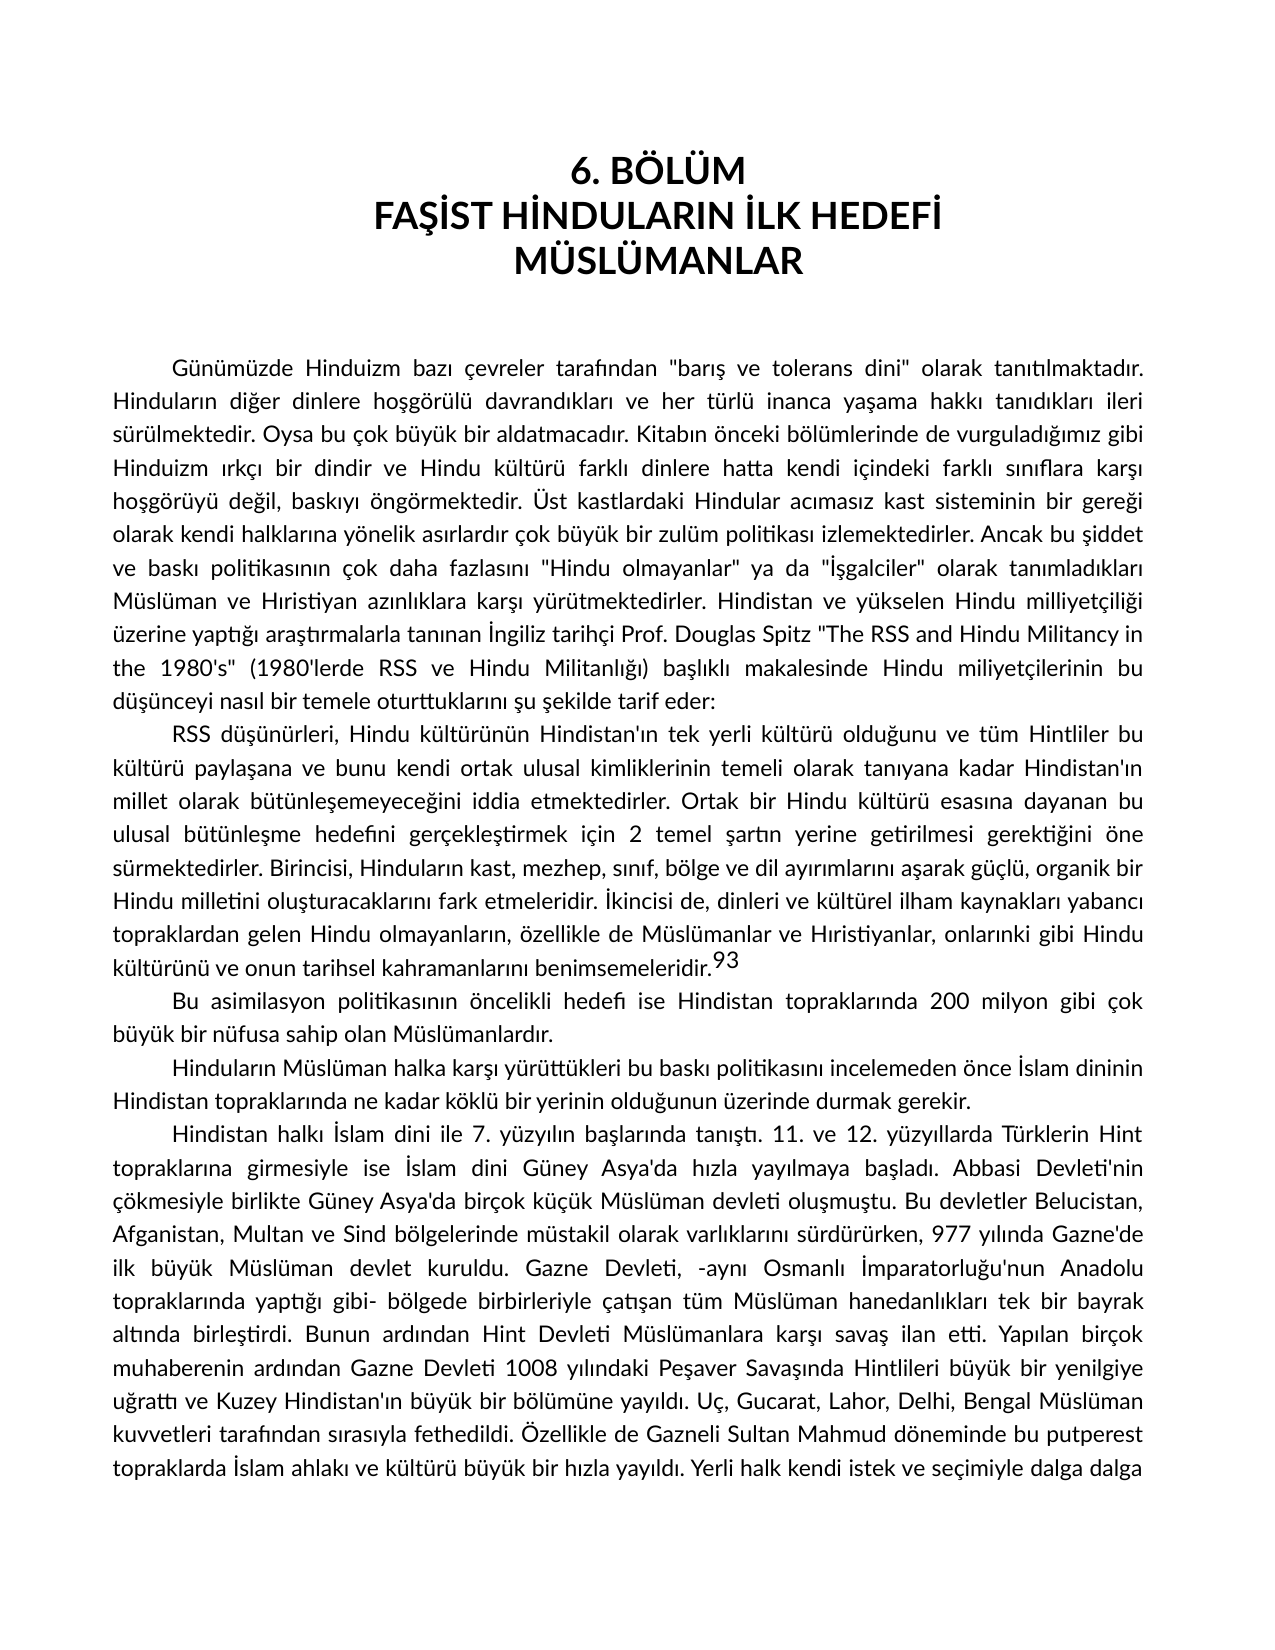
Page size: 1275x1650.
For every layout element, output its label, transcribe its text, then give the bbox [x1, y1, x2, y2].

text Bu asimilasyon politikasının öncelikli hedefi ise Hindistan topraklarında 200 milyon gibi çok büyük bir nüfusa sahip olan Müslümanlardır. [112, 983, 1145, 1049]
text MÜSLÜMANLAR [112, 238, 1145, 283]
text 6. BÖLÜM [112, 148, 1145, 193]
text Hindistan halkı İslam dini ile 7. yüzyılın başlarında tanıştı. 11. ve 12. yüzyıllarda Türklerin Hint topraklarına girmesiyle ise İslam dini Güney Asya'da hızla yayılmaya başladı. Abbasi Devleti'nin çökmesiyle birlikte Güney Asya'da birçok küçük Müslüman devleti oluşmuştu. Bu devletler Belucistan, Afganistan, Multan ve Sind bölgelerinde müstakil olarak varlıklarını sürdürürken, 977 yılında Gazne'de ilk büyük Müslüman devlet kuruldu. Gazne Devleti, -aynı Osmanlı İmparatorluğu'nun Anadolu topraklarında yaptığı gibi- bölgede birbirleriyle çatışan tüm Müslüman hanedanlıkları tek bir bayrak altında birleştirdi. Bunun ardından Hint Devleti Müslümanlara karşı savaş ilan etti. Yapılan birçok muhaberenin ardından Gazne Devleti 1008 yılındaki Peşaver Savaşında Hintlileri büyük bir yenilgiye uğrattı ve Kuzey Hindistan'ın büyük bir bölümüne yayıldı. Uç, Gucarat, Lahor, Delhi, Bengal Müslüman kuvvetleri tarafından sırasıyla fethedildi. Özellikle de Gazneli Sultan Mahmud döneminde bu putperest topraklarda İslam ahlakı ve kültürü büyük bir hızla yayıldı. Yerli halk kendi istek ve seçimiyle dalga dalga [112, 1116, 1145, 1483]
text Günümüzde Hinduizm bazı çevreler tarafından "barış ve tolerans dini" olarak tanıtılmaktadır. Hinduların diğer dinlere hoşgörülü davrandıkları ve her türlü inanca yaşama hakkı tanıdıkları ileri sürülmektedir. Oysa bu çok büyük bir aldatmacadır. Kitabın önceki bölümlerinde de vurguladığımız gibi Hinduizm ırkçı bir dindir ve Hindu kültürü farklı dinlere hatta kendi içindeki farklı sınıflara karşı hoşgörüyü değil, baskıyı öngörmektedir. Üst kastlardaki Hindular acımasız kast sisteminin bir gereği olarak kendi halklarına yönelik asırlardır çok büyük bir zulüm politikası izlemektedirler. Ancak bu şiddet ve baskı politikasının çok daha fazlasını "Hindu olmayanlar" ya da "İşgalciler" olarak tanımladıkları Müslüman ve Hıristiyan azınlıklara karşı yürütmektedirler. Hindistan ve yükselen Hindu milliyetçiliği üzerine yaptığı araştırmalarla tanınan İngiliz tarihçi Prof. Douglas Spitz "The RSS and Hindu Militancy in the 1980's" (1980'lerde RSS ve Hindu Militanlığı) başlıklı makalesinde Hindu miliyetçilerinin bu düşünceyi nasıl bir temele oturttuklarını şu şekilde tarif eder: [112, 349, 1145, 716]
text RSS düşünürleri, Hindu kültürünün Hindistan'ın tek yerli kültürü olduğunu ve tüm Hintliler bu kültürü paylaşana ve bunu kendi ortak ulusal kimliklerinin temeli olarak tanıyana kadar Hindistan'ın millet olarak bütünleşemeyeceğini iddia etmektedirler. Ortak bir Hindu kültürü esasına dayanan bu ulusal bütünleşme hedefini gerçekleştirmek için 2 temel şartın yerine getirilmesi gerektiğini öne sürmektedirler. Birincisi, Hinduların kast, mezhep, sınıf, bölge ve dil ayırımlarını aşarak güçlü, organik bir Hindu milletini oluşturacaklarını fark etmeleridir. İkincisi de, dinleri ve kültürel ilham kaynakları yabancı topraklardan gelen Hindu olmayanların, özellikle de Müslümanlar ve Hıristiyanlar, onlarınki gibi Hindu kültürünü ve onun tarihsel kahramanlarını benimsemeleridir.93 [112, 716, 1145, 983]
text FAŞİST HİNDULARIN İLK HEDEFİ [112, 193, 1145, 238]
text Hinduların Müslüman halka karşı yürüttükleri bu baskı politikasını incelemeden önce İslam dininin Hindistan topraklarında ne kadar köklü bir yerinin olduğunun üzerinde durmak gerekir. [112, 1049, 1145, 1116]
